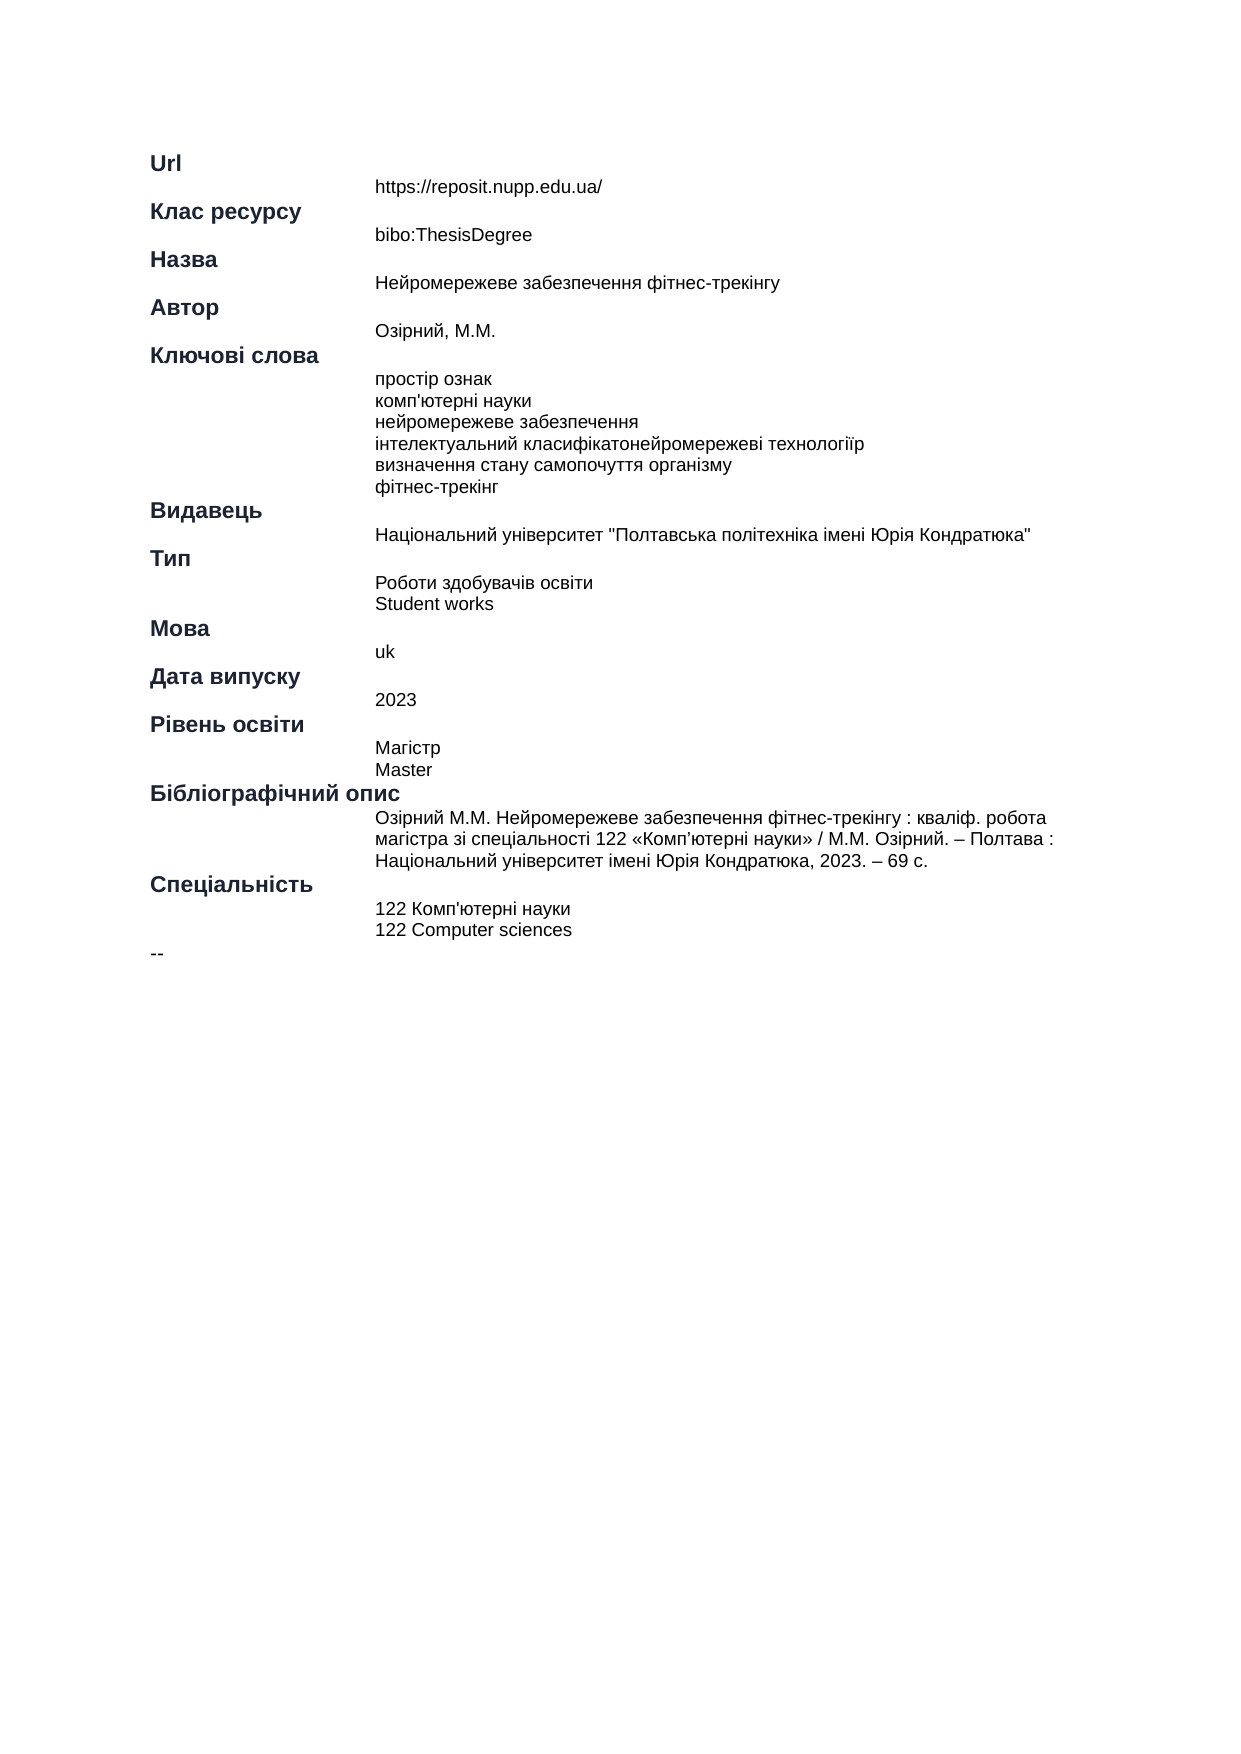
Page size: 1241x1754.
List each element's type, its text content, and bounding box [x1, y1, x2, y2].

text https://reposit.nupp.edu.ua/ [375, 176, 1090, 198]
text 122 Computer sciences [375, 919, 1090, 941]
text Student works [375, 593, 1090, 615]
text Видавець [150, 497, 1090, 524]
text Мова [150, 615, 1090, 641]
text 122 Комп'ютерні науки [375, 897, 1090, 919]
text 2023 [375, 689, 1090, 711]
text фітнес-трекінг [375, 476, 1090, 497]
text Тип [150, 545, 1090, 572]
text визначення стану самопочуття організму [375, 454, 1090, 476]
text -- [150, 941, 1090, 964]
text нейромережеве забезпечення [375, 411, 1090, 433]
text Автор [150, 294, 1090, 320]
text Спеціальність [150, 871, 1090, 897]
text комп'ютерні науки [375, 389, 1090, 411]
text Національний університет "Полтавська політехніка імені Юрія Кондратюка" [375, 524, 1090, 545]
text Ключові слова [150, 342, 1090, 368]
text Рівень освіти [150, 711, 1090, 737]
text Дата випуску [150, 663, 1090, 689]
text Роботи здобувачів освіти [375, 572, 1090, 593]
text Бібліографічний опис [150, 780, 1090, 806]
text uk [375, 641, 1090, 663]
text Url [150, 150, 1090, 176]
text Магістр [375, 737, 1090, 758]
text bibo:ThesisDegree [375, 224, 1090, 246]
text Озірний, М.М. [375, 320, 1090, 342]
text Озірний М.М. Нейромережеве забезпечення фітнес-трекінгу : кваліф. робота магістра зі спеціальності 122 «Комп’ютерні науки» / М.М. Озірний. – Полтава : Національний університет імені Юрія Кондратюка, 2023. – 69 с. [375, 806, 1090, 871]
text Назва [150, 246, 1090, 272]
text Нейромережеве забезпечення фітнес-трекінгу [375, 272, 1090, 294]
text Клас ресурсу [150, 198, 1090, 224]
text інтелектуальний класифікатонейромережеві технологіїр [375, 433, 1090, 454]
text простір ознак [375, 368, 1090, 389]
text Master [375, 758, 1090, 780]
